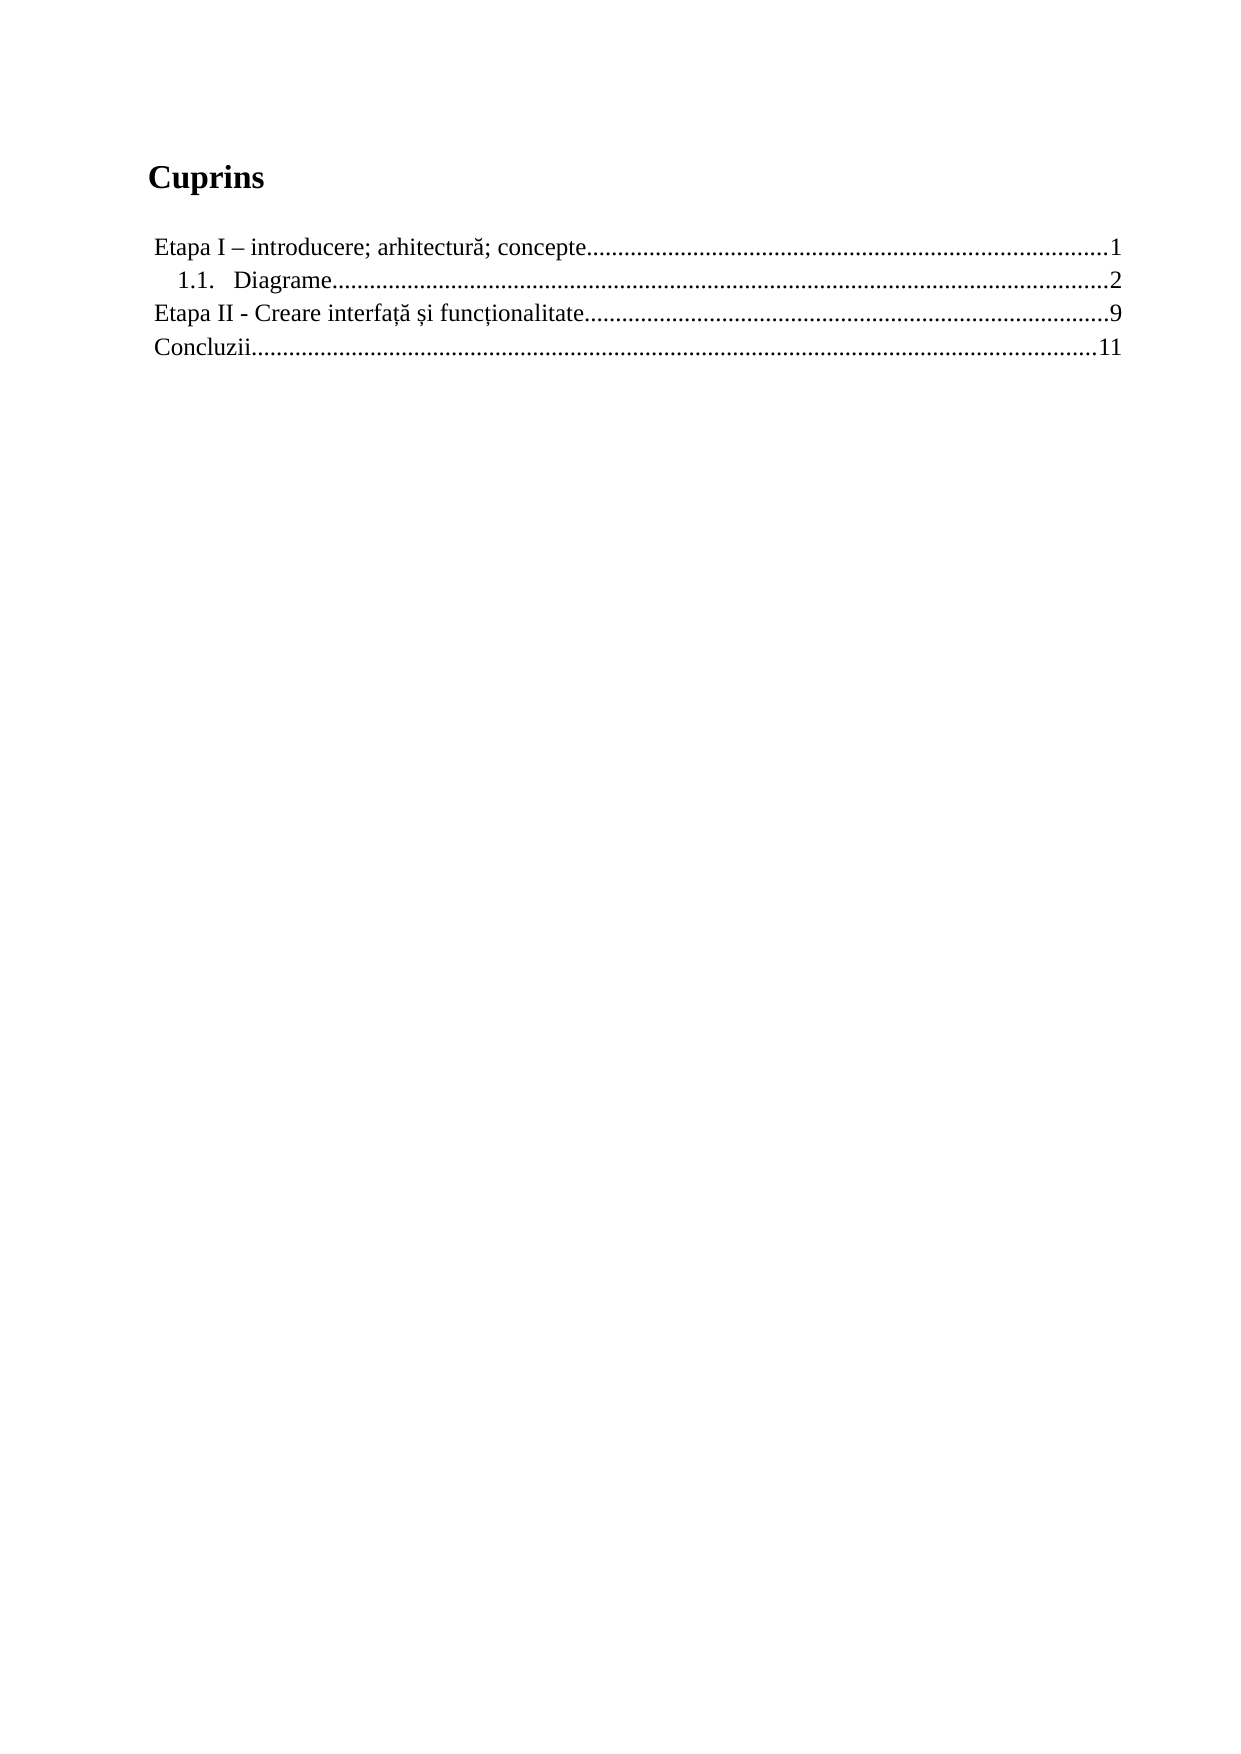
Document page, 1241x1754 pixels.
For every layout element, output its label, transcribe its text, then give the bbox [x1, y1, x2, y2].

text 1.1. Diagrame 2 [177, 266, 1122, 294]
subtitle Cuprins [148, 157, 1122, 195]
text Etapa II - Creare interfață și funcționalitate 9 [148, 298, 1122, 327]
text Concluzii 11 [148, 332, 1122, 360]
text Etapa I – introducere; arhitectură; concepte 1 [148, 232, 1122, 261]
